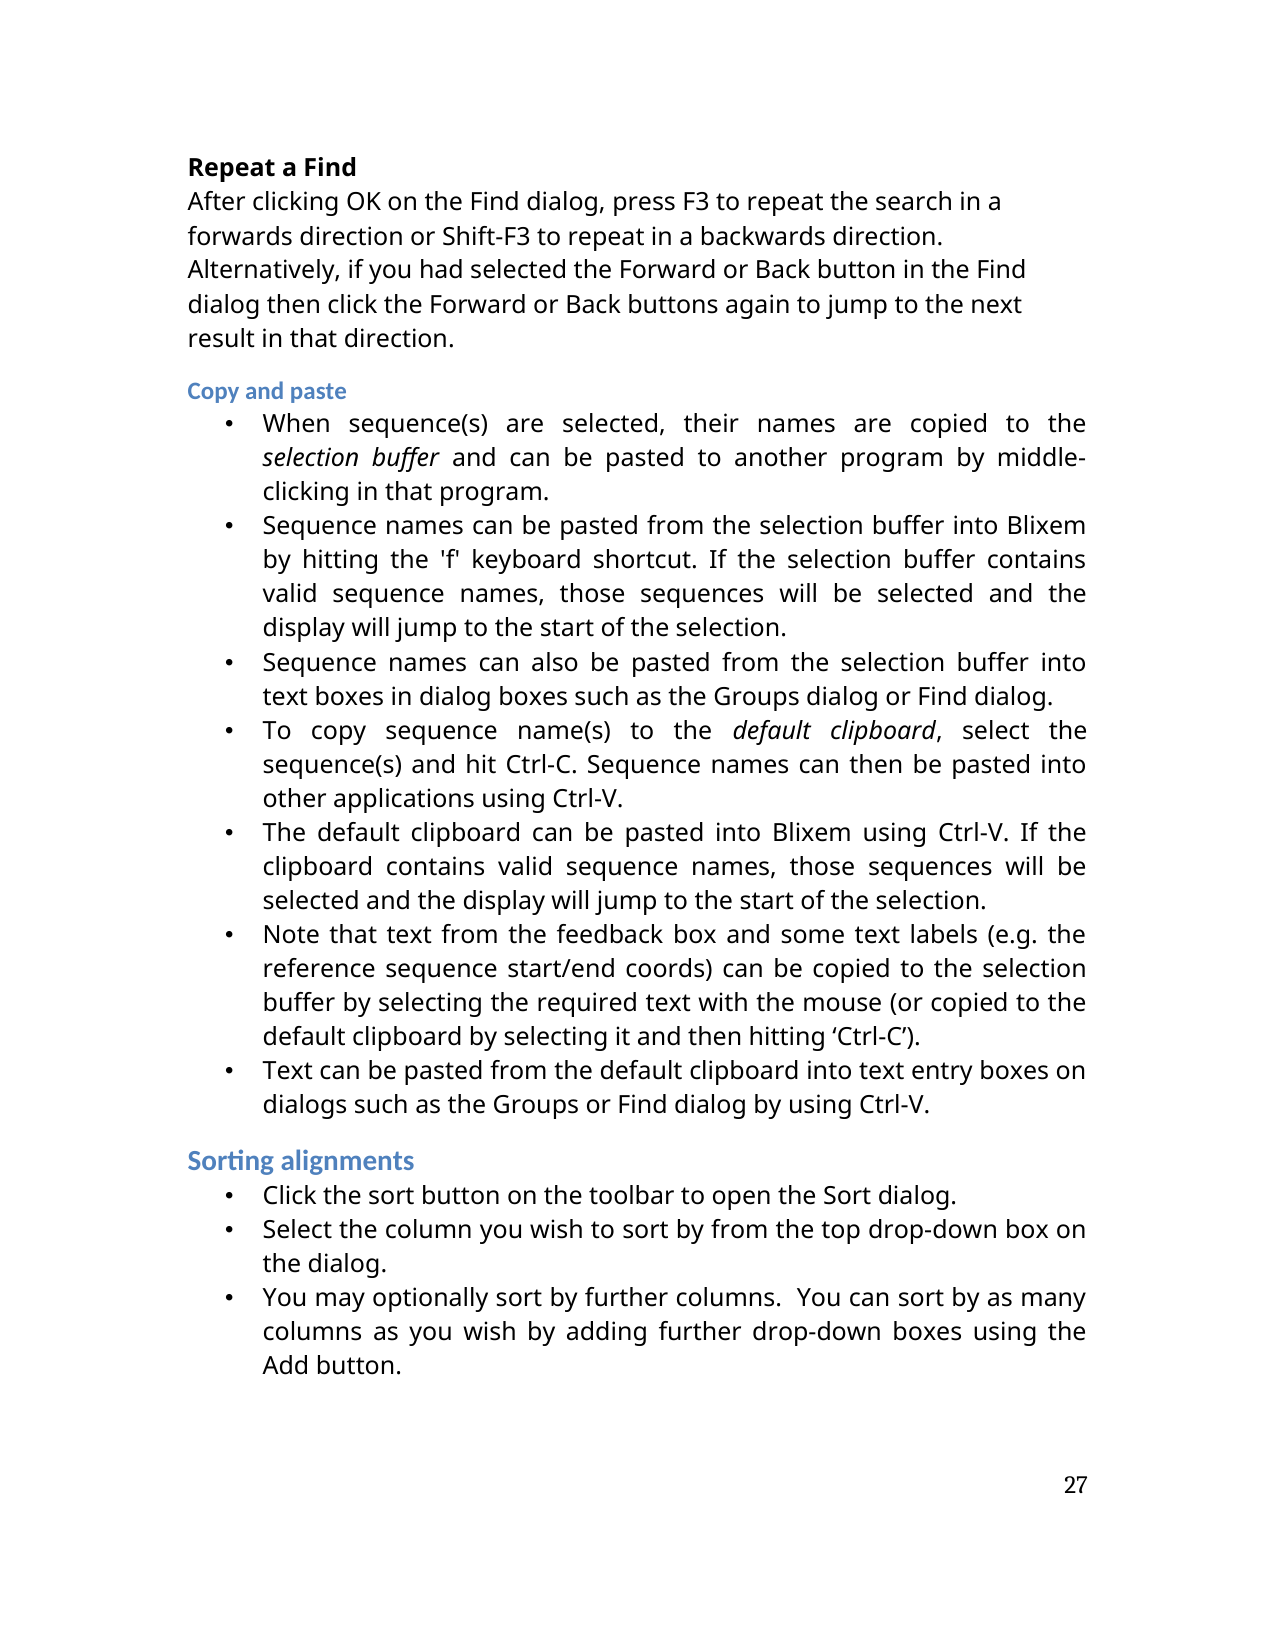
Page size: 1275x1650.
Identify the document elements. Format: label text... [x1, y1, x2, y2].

list Select the column you wish to sort by from the top drop-down box on the dialog. [225, 1212, 1087, 1280]
list The default clipboard can be pasted into Blixem using Ctrl-V. If the clipboard contains valid sequence names, those sequences will be selected and the display will jump to the start of the selection. [225, 814, 1087, 917]
list When sequence(s) are selected, their names are copied to the selection buffer and can be pasted to another program by middle-clicking in that program. [225, 406, 1087, 508]
list Sequence names can be pasted from the selection buffer into Blixem by hitting the 'f' keyboard shortcut. If the selection buffer contains valid sequence names, those sequences will be selected and the display will jump to the start of the selection. [225, 508, 1087, 644]
list To copy sequence name(s) to the default clipboard, select the sequence(s) and hit Ctrl-C. Sequence names can then be pasted into other applications using Ctrl-V. [225, 712, 1087, 814]
list Sequence names can also be pasted from the selection buffer into text boxes in dialog boxes such as the Groups dialog or Find dialog. [225, 644, 1087, 712]
list Note that text from the feedback box and some text labels (e.g. the reference sequence start/end coords) can be copied to the selection buffer by selecting the required text with the mouse (or copied to the default clipboard by selecting it and then hitting ‘Ctrl-C’). [225, 917, 1087, 1053]
list Text can be pasted from the default clipboard into text entry boxes on dialogs such as the Groups or Find dialog by using Ctrl-V. [225, 1053, 1087, 1121]
text Repeat a Find [187, 150, 1087, 184]
subtitle Copy and paste [187, 375, 1087, 406]
subtitle Sorting alignments [187, 1142, 1087, 1177]
text After clicking OK on the Find dialog, press F3 to repeat the search in a forwards direction or Shift-F3 to repeat in a backwards direction. Alternatively, if you had selected the Forward or Back button in the Find dialog then click the Forward or Back buttons again to jump to the next result in that direction. [187, 184, 1087, 354]
list You may optionally sort by further columns. You can sort by as many columns as you wish by adding further drop-down boxes using the Add button. [225, 1280, 1087, 1382]
list Click the sort button on the toolbar to open the Sort dialog. [225, 1177, 1087, 1212]
